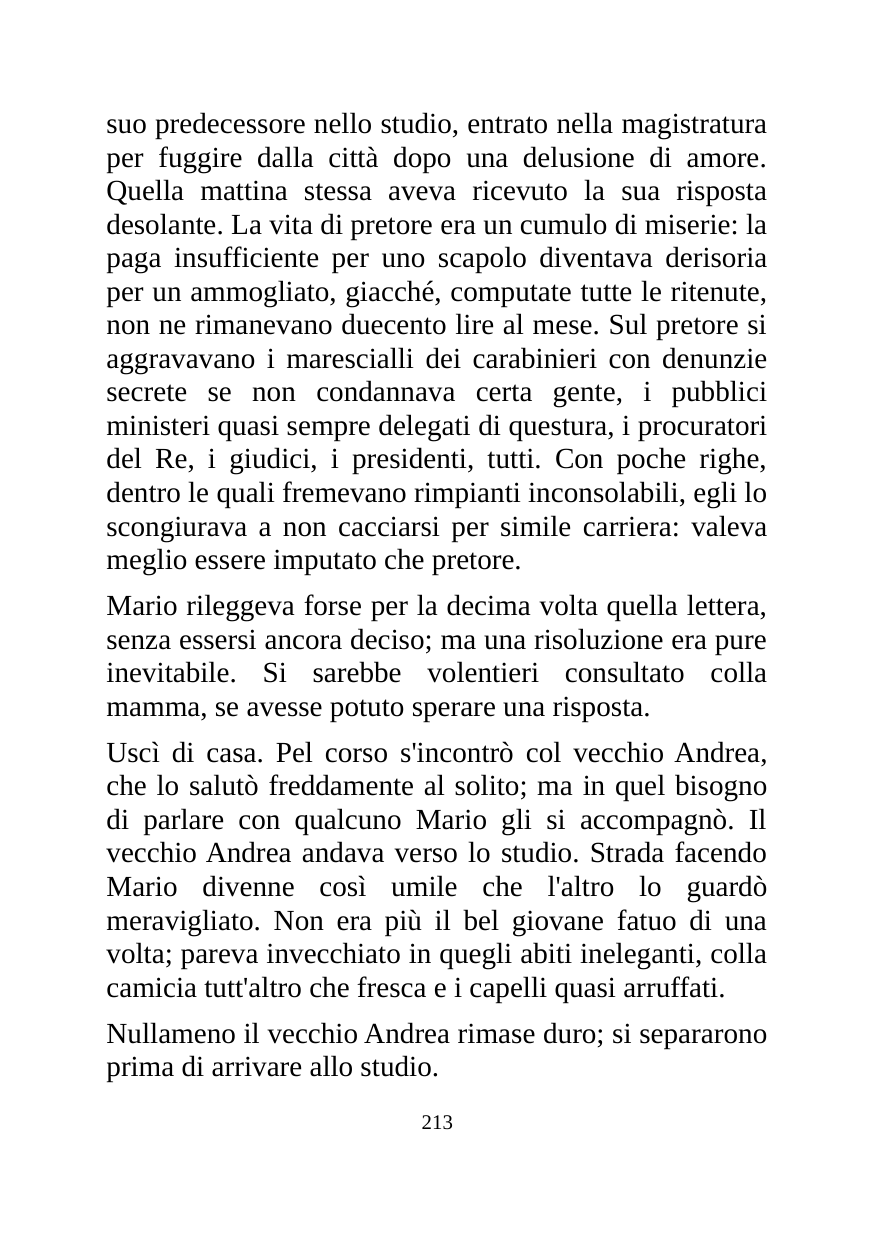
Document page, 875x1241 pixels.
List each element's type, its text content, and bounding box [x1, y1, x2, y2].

text Mario rileggeva forse per la decima volta quella lettera, senza essersi ancora deciso; ma una risoluzione era pure inevitabile. Si sarebbe volentieri consultato colla mamma, se avesse potuto sperare una risposta. [106, 588, 768, 722]
text Uscì di casa. Pel corso s'incontrò col vecchio Andrea, che lo salutò freddamente al solito; ma in quel bisogno di parlare con qualcuno Mario gli si accompagnò. Il vecchio Andrea andava verso lo studio. Strada facendo Mario divenne così umile che l'altro lo guardò meravigliato. Non era più il bel giovane fatuo di una volta; pareva invecchiato in quegli abiti ineleganti, colla camicia tutt'altro che fresca e i capelli quasi arruffati. [106, 735, 768, 1003]
text Nullameno il vecchio Andrea rimase duro; si separarono prima di arrivare allo studio. [106, 1016, 768, 1083]
text suo predecessore nello studio, entrato nella magistratura per fuggire dalla città dopo una delusione di amore. Quella mattina stessa aveva ricevuto la sua risposta desolante. La vita di pretore era un cumulo di miserie: la paga insufficiente per uno scapolo diventava derisoria per un ammogliato, giacché, computate tutte le ritenute, non ne rimanevano duecento lire al mese. Sul pretore si aggravavano i marescialli dei carabinieri con denunzie secrete se non condannava certa gente, i pubblici ministeri quasi sempre delegati di questura, i procuratori del Re, i giudici, i presidenti, tutti. Con poche righe, dentro le quali fremevano rimpianti inconsolabili, egli lo scongiurava a non cacciarsi per simile carriera: valeva meglio essere imputato che pretore. [106, 106, 768, 576]
